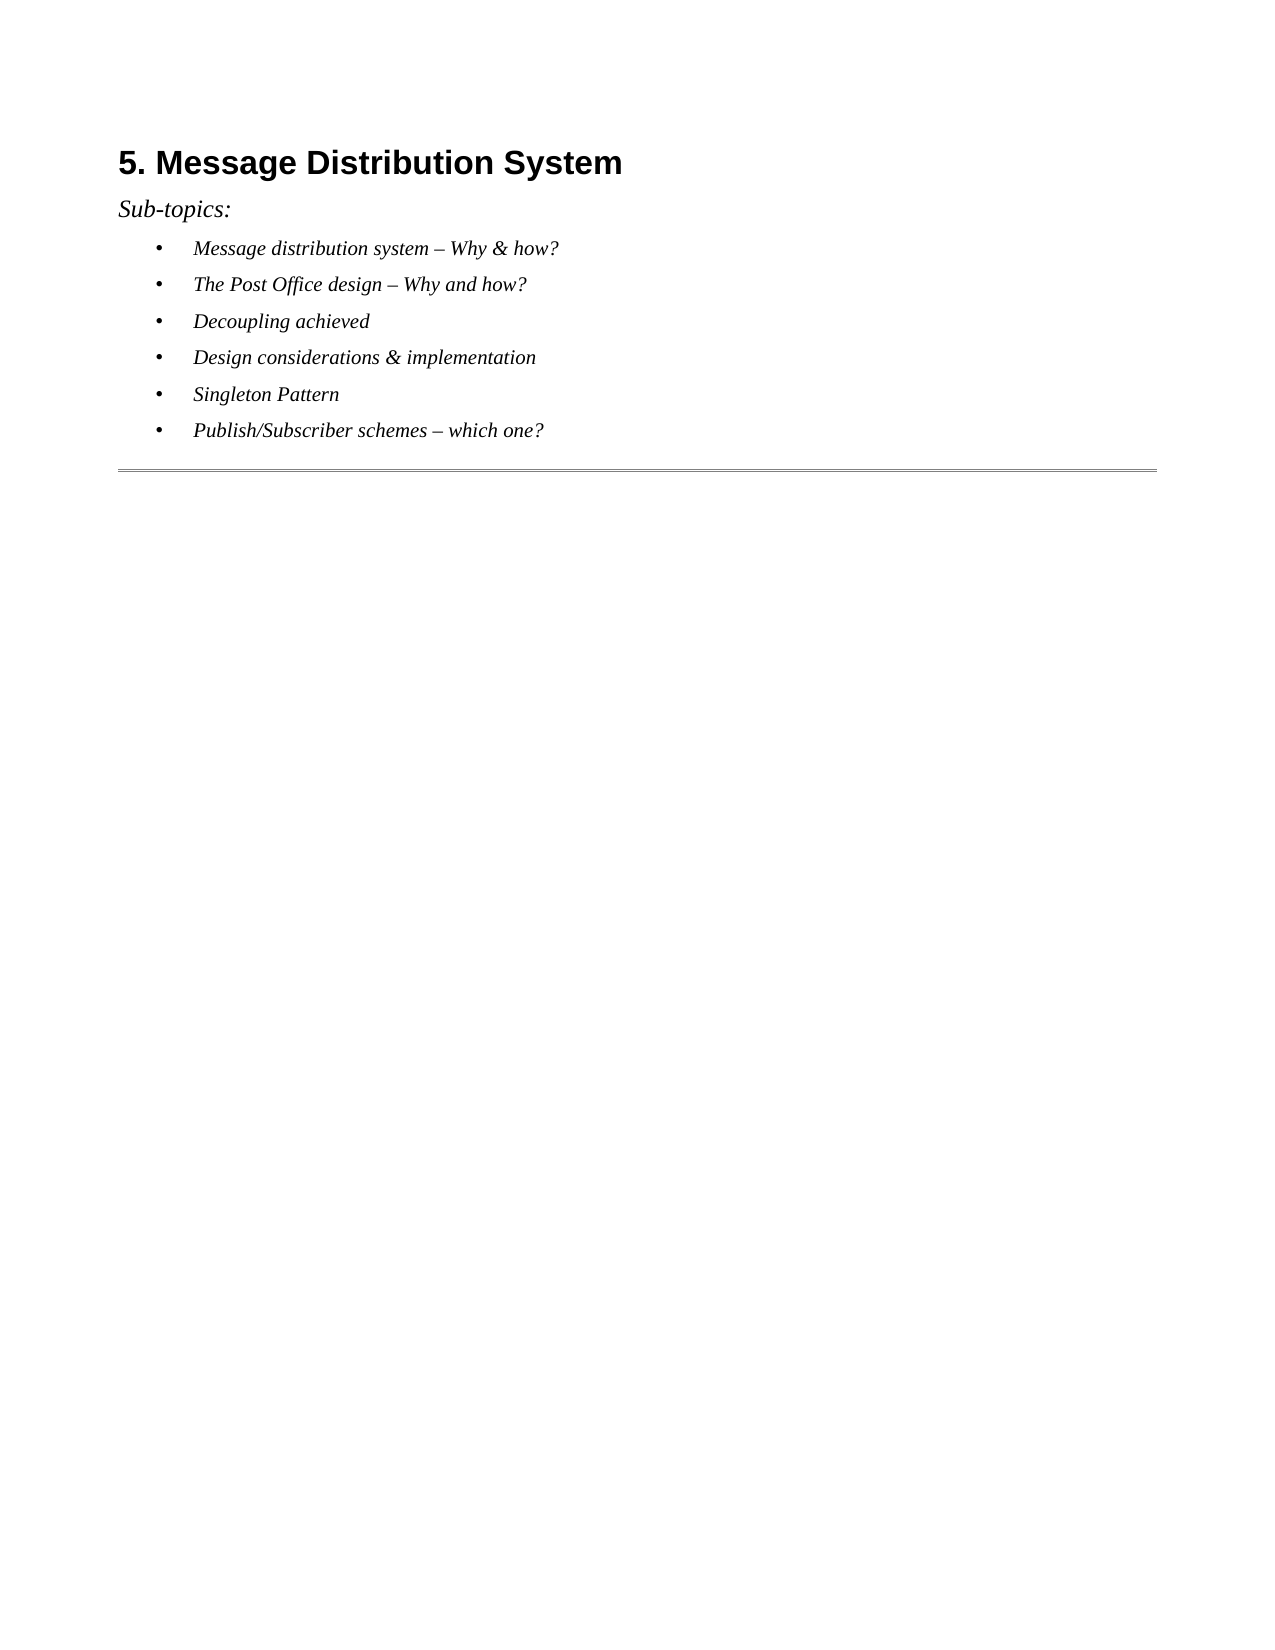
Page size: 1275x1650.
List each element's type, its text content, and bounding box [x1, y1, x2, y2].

list The Post Office design – Why and how? [156, 272, 1157, 296]
list Publish/Subscriber schemes – which one? [156, 418, 1157, 442]
subtitle 5. Message Distribution System [118, 143, 1157, 182]
text Sub-topics: [118, 194, 1157, 223]
list Singleton Pattern [156, 382, 1157, 406]
list Design considerations & implementation [156, 345, 1157, 369]
list Message distribution system – Why & how? [156, 236, 1157, 259]
list Decoupling achieved [156, 309, 1157, 333]
